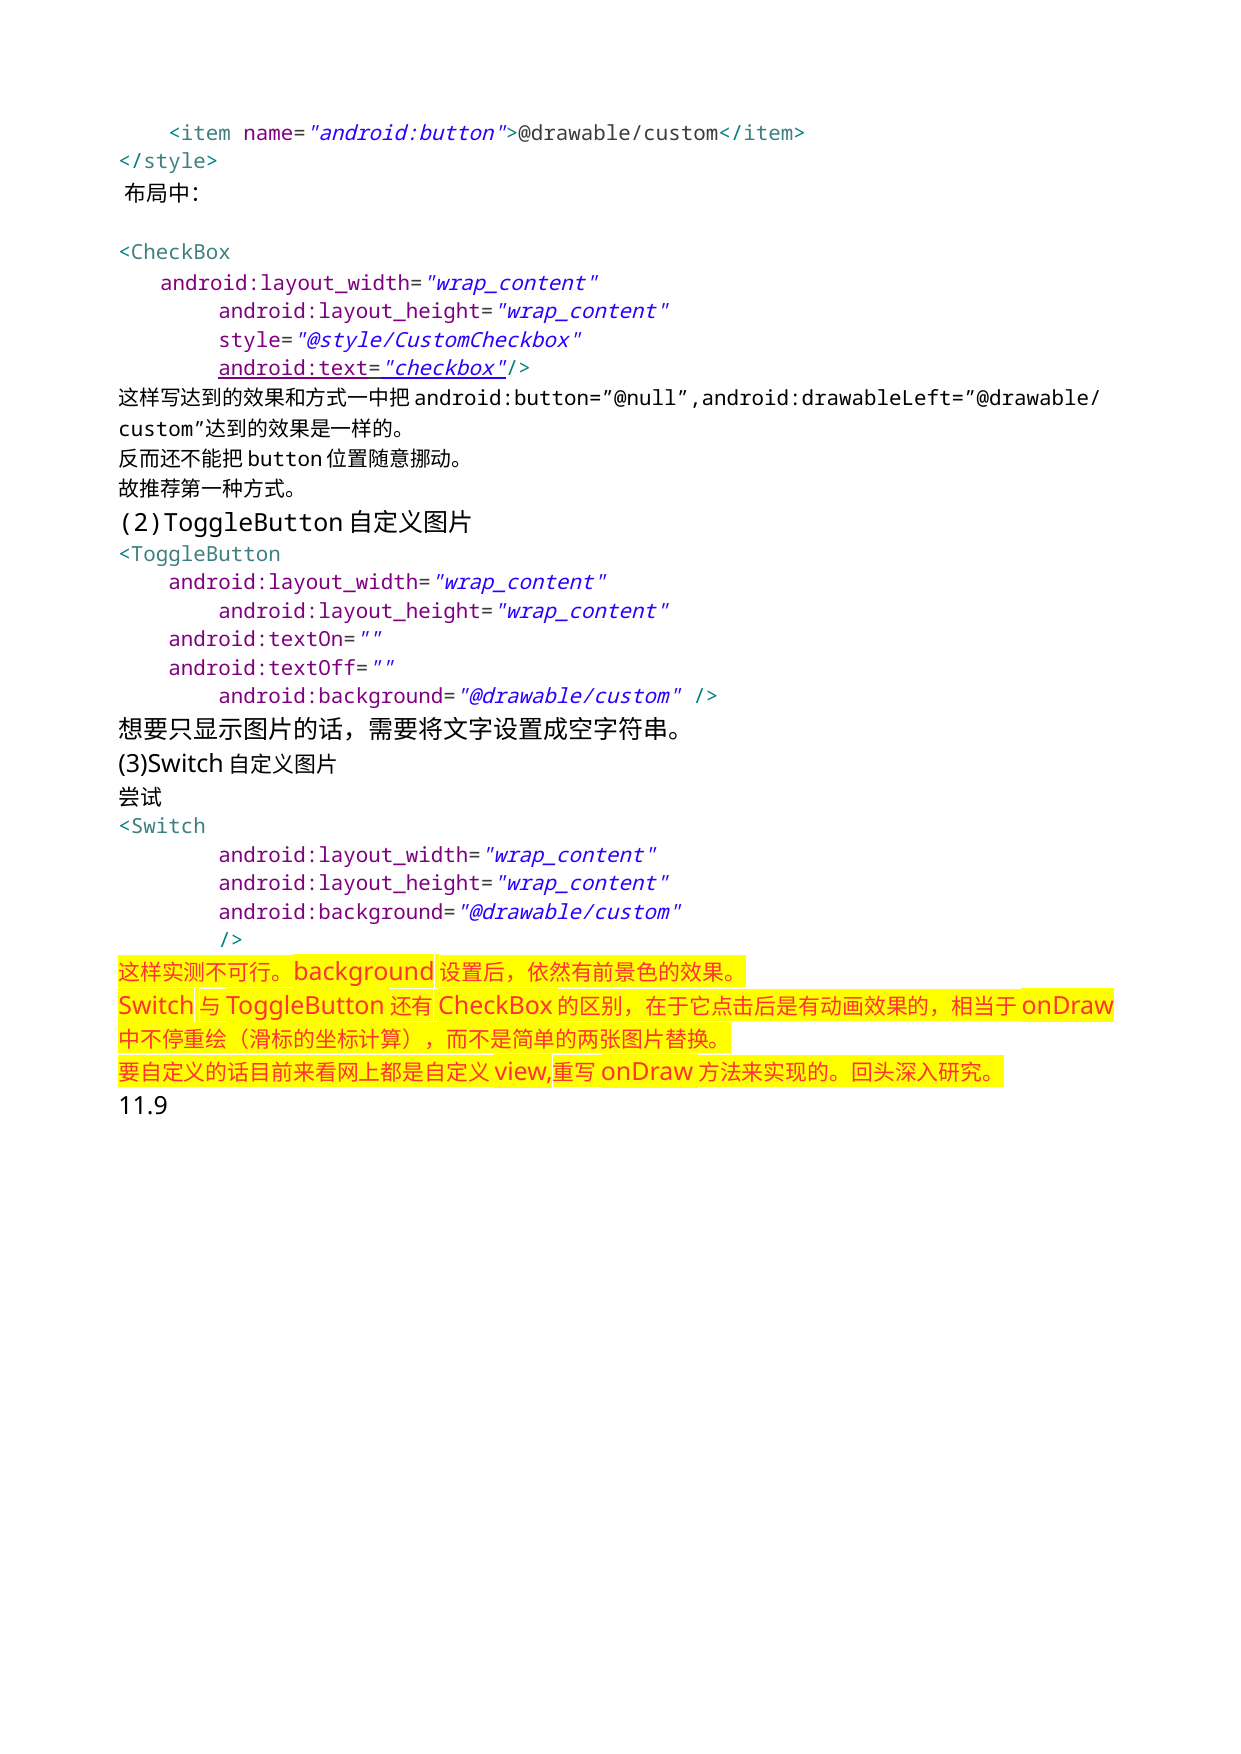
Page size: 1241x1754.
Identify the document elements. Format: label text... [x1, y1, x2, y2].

text android:background="@drawable/custom" /> [118, 681, 1122, 709]
text 故推荐第一种方式。 [118, 472, 1122, 503]
text style="@style/CustomCheckbox" [118, 325, 1122, 353]
text 这样实测不可行。background设置后，依然有前景色的效果。 [118, 954, 1122, 988]
text <item name="android:button">@drawable/custom</item> [118, 118, 1122, 147]
text 要自定义的话目前来看网上都是自定义view,重写onDraw方法来实现的。回头深入研究。 [118, 1053, 1122, 1088]
text (3)Switch自定义图片 [118, 746, 1122, 780]
text <CheckBox [118, 237, 1122, 266]
text android:textOn="" [118, 624, 1122, 653]
text 11.9 [118, 1088, 1122, 1122]
text android:layout_width="wrap_content" [118, 567, 1122, 596]
text android:layout_height="wrap_content" [118, 596, 1122, 624]
text 尝试 [118, 780, 1122, 812]
text Switch与ToggleButton还有CheckBox的区别，在于它点击后是有动画效果的，相当于onDraw中不停重绘（滑标的坐标计算），而不是简单的两张图片替换。 [118, 988, 1122, 1053]
text </style> [118, 147, 1122, 175]
text 想要只显示图片的话，需要将文字设置成空字符串。 [118, 709, 1122, 746]
text android:background="@drawable/custom" [118, 897, 1122, 925]
text 布局中： [118, 175, 1122, 209]
text 反而还不能把button位置随意挪动。 [118, 442, 1122, 472]
text <Switch [118, 812, 1122, 840]
text android:text="checkbox"/> [118, 353, 1122, 382]
text android:textOff="" [118, 653, 1122, 681]
text <ToggleButton [118, 539, 1122, 567]
text /> [118, 925, 1122, 954]
text (2)ToggleButton自定义图片 [118, 503, 1122, 539]
text android:layout_height="wrap_content" [118, 296, 1122, 325]
text android:layout_width="wrap_content" [118, 266, 1122, 296]
text 这样写达到的效果和方式一中把android:button=”@null”,android:drawableLeft=”@drawable/custom”达到的效果是一样的。 [118, 382, 1122, 442]
text android:layout_width="wrap_content" [118, 840, 1122, 868]
text android:layout_height="wrap_content" [118, 868, 1122, 897]
